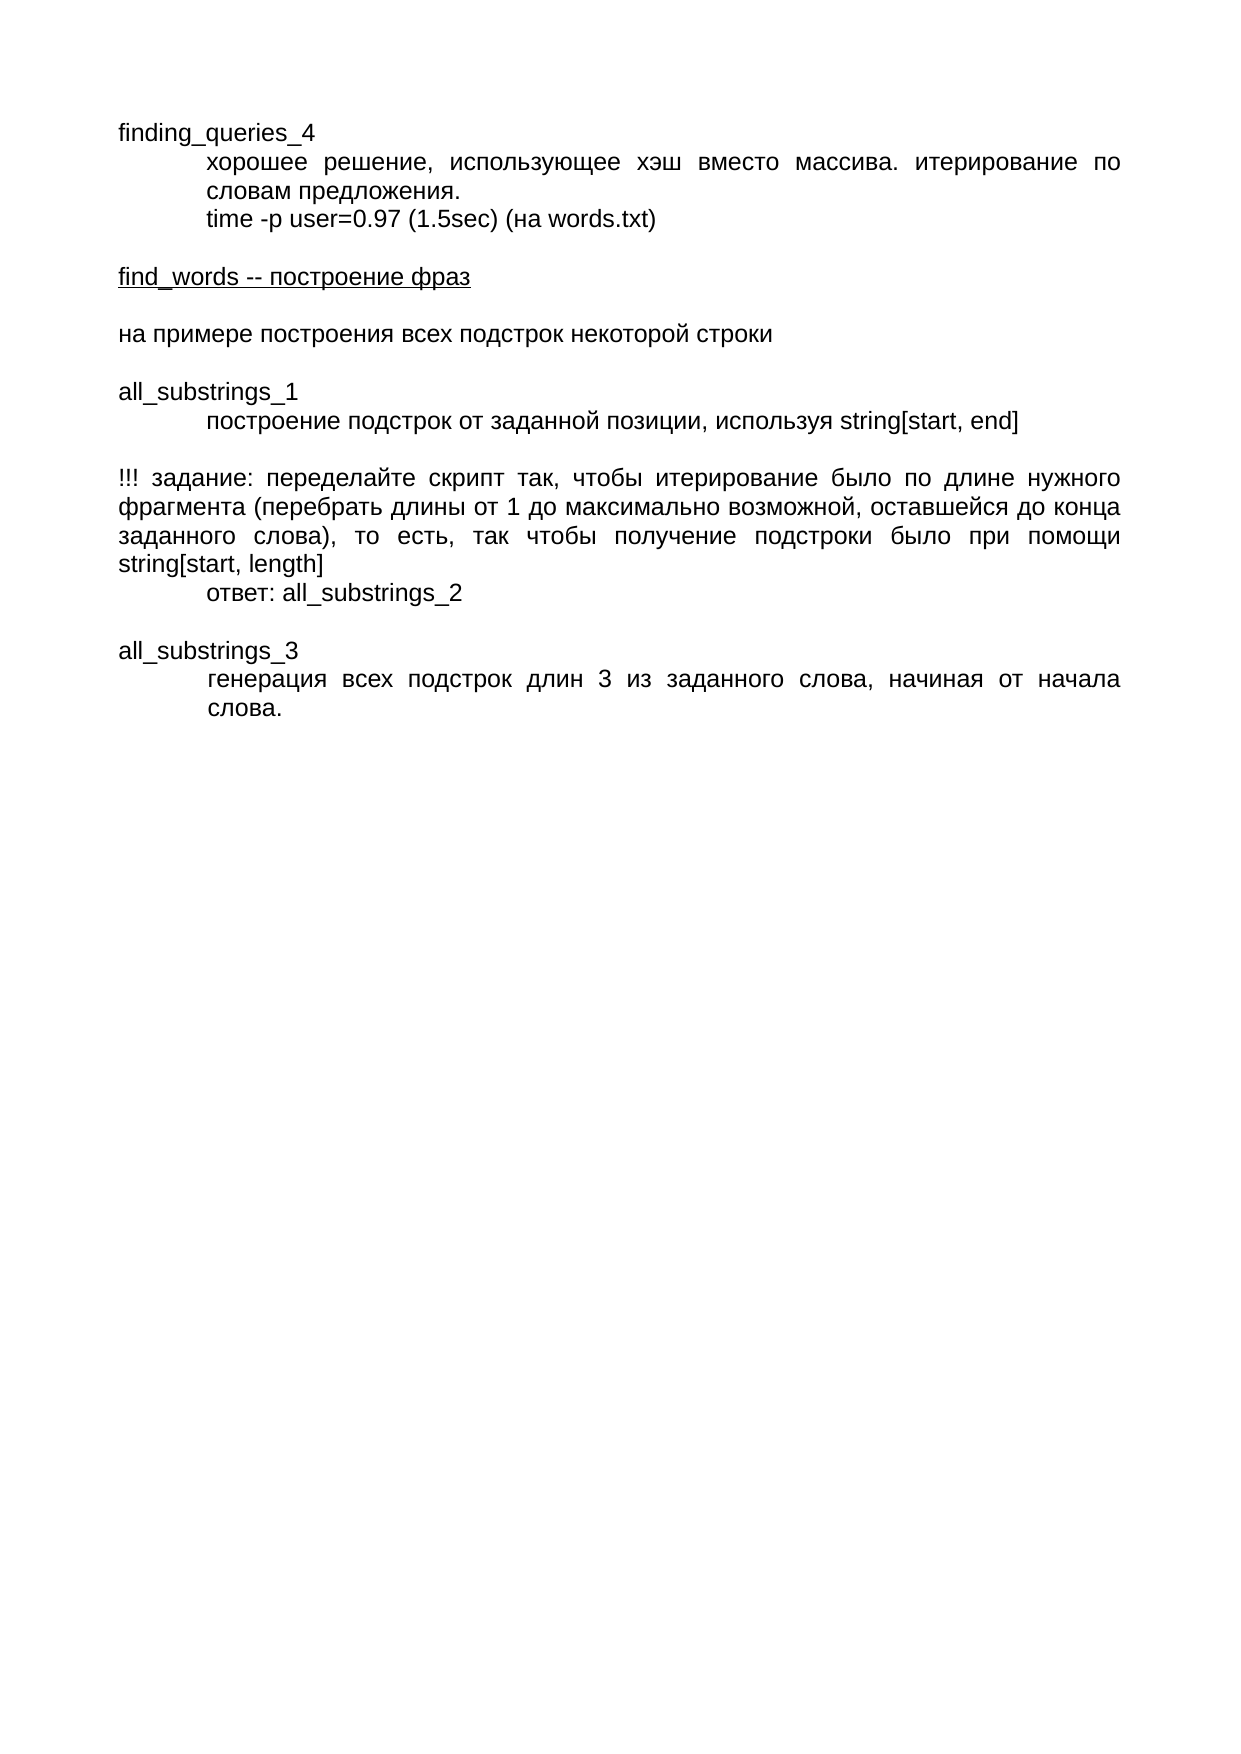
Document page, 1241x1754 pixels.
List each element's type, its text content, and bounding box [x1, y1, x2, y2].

text на примере построения всех подстрок некоторой строки [118, 319, 1122, 348]
text генерация всех подстрок длин 3 из заданного слова, начиная от начала слова. [207, 664, 1122, 722]
text ответ: all_substrings_2 [206, 578, 1122, 607]
text time -p user=0.97 (1.5sec) (на words.txt) [206, 204, 1122, 233]
text all_substrings_3 [118, 636, 1122, 664]
text finding_queries_4 [118, 118, 1122, 147]
text all_substrings_1 [118, 377, 1122, 406]
text !!! задание: переделайте скрипт так, чтобы итерирование было по длине нужного фрагмента (перебрать длины от 1 до максимально возможной, оставшейся до конца заданного слова), то есть, так чтобы получение подстроки было при помощи string[start, length] [118, 463, 1122, 578]
text find_words -- построение фраз [118, 262, 1122, 291]
text построение подстрок от заданной позиции, используя string[start, end] [206, 406, 1122, 434]
text хорошее решение, использующее хэш вместо массива. итерирование по словам предложения. [206, 147, 1122, 204]
